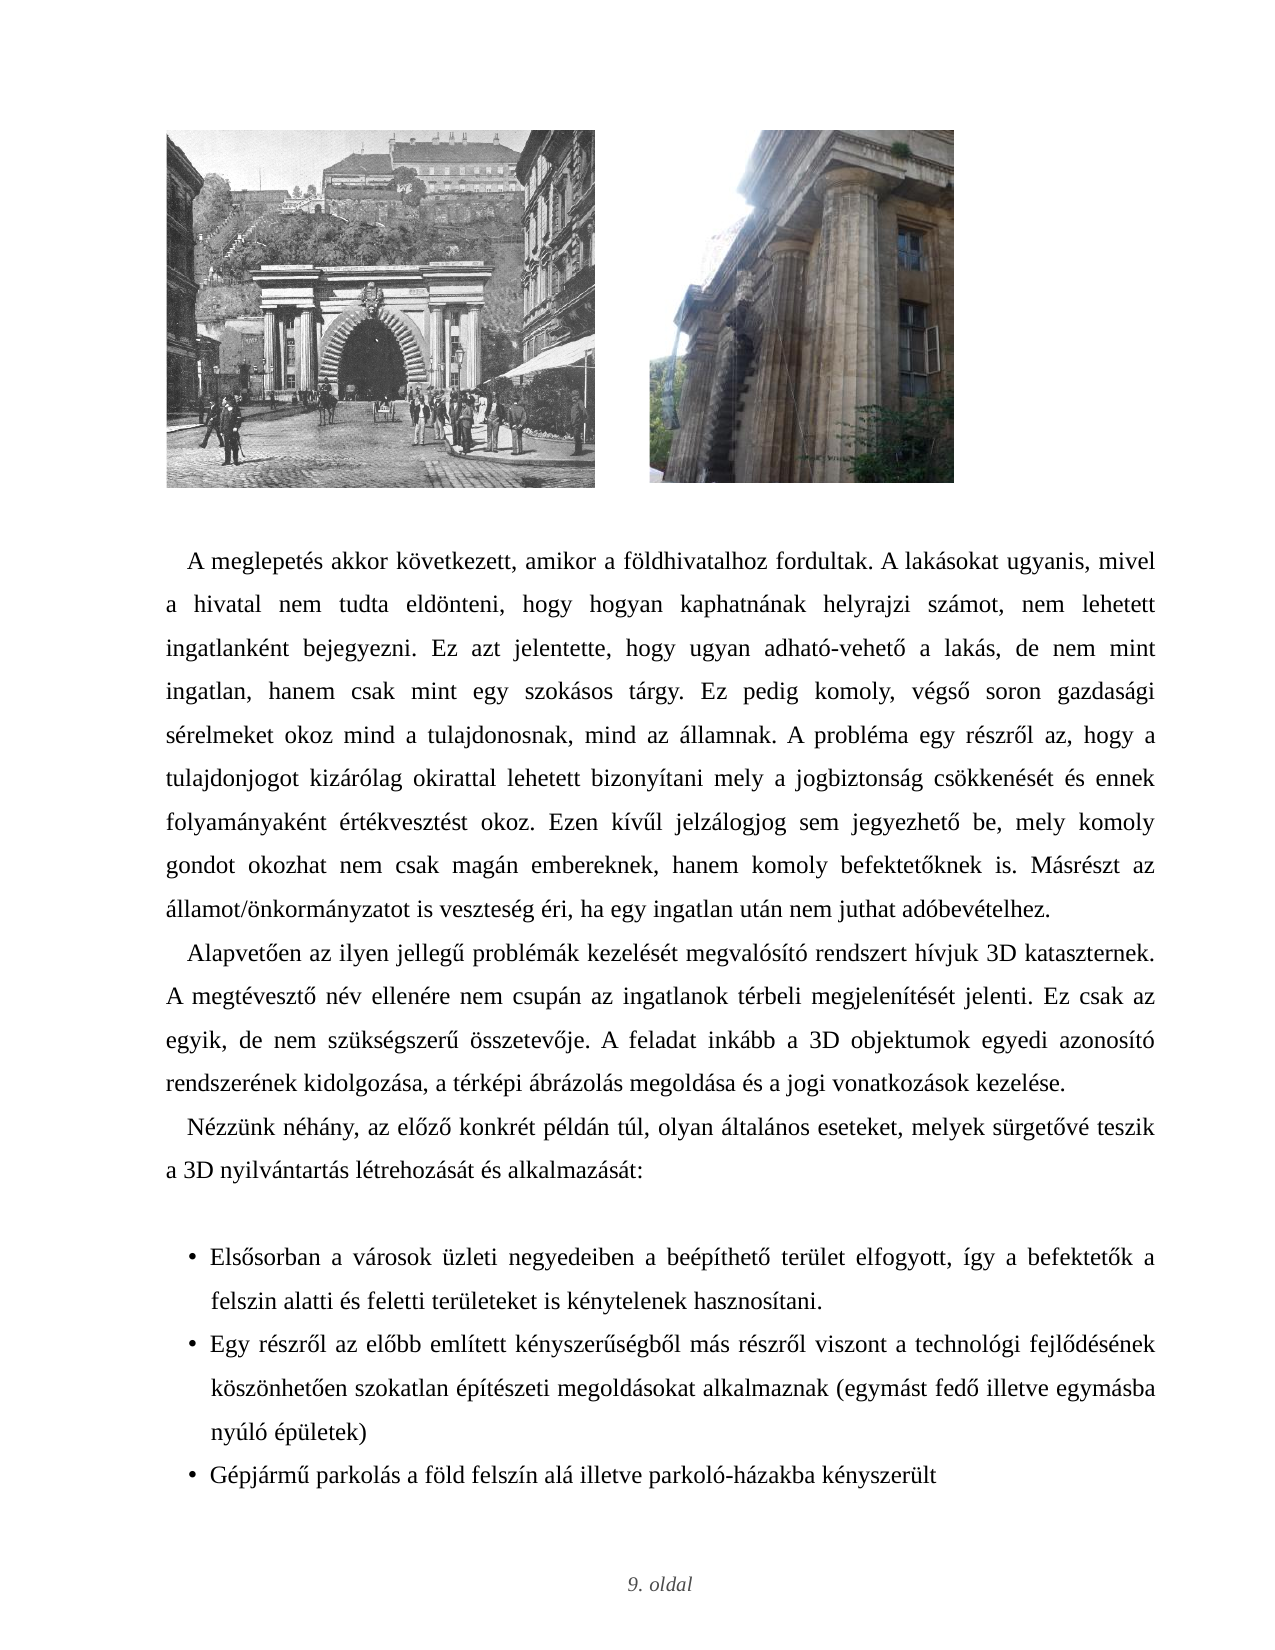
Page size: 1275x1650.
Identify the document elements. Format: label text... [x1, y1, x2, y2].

list Egy részről az előbb említett kényszerűségből más részről viszont a technológi fejlődésének köszönhetően szokatlan építészeti megoldásokat alkalmaznak (egymást fedő illetve egymásba nyúló épületek) [188, 1329, 1156, 1445]
list Gépjármű parkolás a föld felszín alá illetve parkoló-házakba kényszerült [188, 1460, 1156, 1489]
text Nézzünk néhány, az előző konkrét példán túl, olyan általános eseteket, melyek sürgetővé teszik a 3D nyilvántartás létrehozását és alkalmazását: [166, 1112, 1156, 1184]
text Alapvetően az ilyen jellegű problémák kezelését megvalósító rendszert hívjuk 3D kataszternek. A megtévesztő név ellenére nem csupán az ingatlanok térbeli megjelenítését jelenti. Ez csak az egyik, de nem szükségszerű összetevője. A feladat inkább a 3D objektumok egyedi azonosító rendszerének kidolgozása, a térképi ábrázolás megoldása és a jogi vonatkozások kezelése. [166, 937, 1156, 1097]
list Elsősorban a városok üzleti negyedeiben a beépíthető terület elfogyott, így a befektetők a felszin alatti és feletti területeket is kénytelenek hasznosítani. [188, 1242, 1156, 1315]
picture [166, 130, 595, 488]
text A meglepetés akkor következett, amikor a földhivatalhoz fordultak. A lakásokat ugyanis, mivel a hivatal nem tudta eldönteni, hogy hogyan kaphatnának helyrajzi számot, nem lehetett ingatlanként bejegyezni. Ez azt jelentette, hogy ugyan adható-vehető a lakás, de nem mint ingatlan, hanem csak mint egy szokásos tárgy. Ez pedig komoly, végső soron gazdasági sérelmeket okoz mind a tulajdonosnak, mind az államnak. A probléma egy részről az, hogy a tulajdonjogot kizárólag okirattal lehetett bizonyítani mely a jogbiztonság csökkenését és ennek folyamányaként értékvesztést okoz. Ezen kívűl jelzálogjog sem jegyezhető be, mely komoly gondot okozhat nem csak magán embereknek, hanem komoly befektetőknek is. Másrészt az államot/önkormányzatot is veszteség éri, ha egy ingatlan után nem juthat adóbevételhez. [166, 546, 1156, 923]
picture [649, 130, 954, 483]
